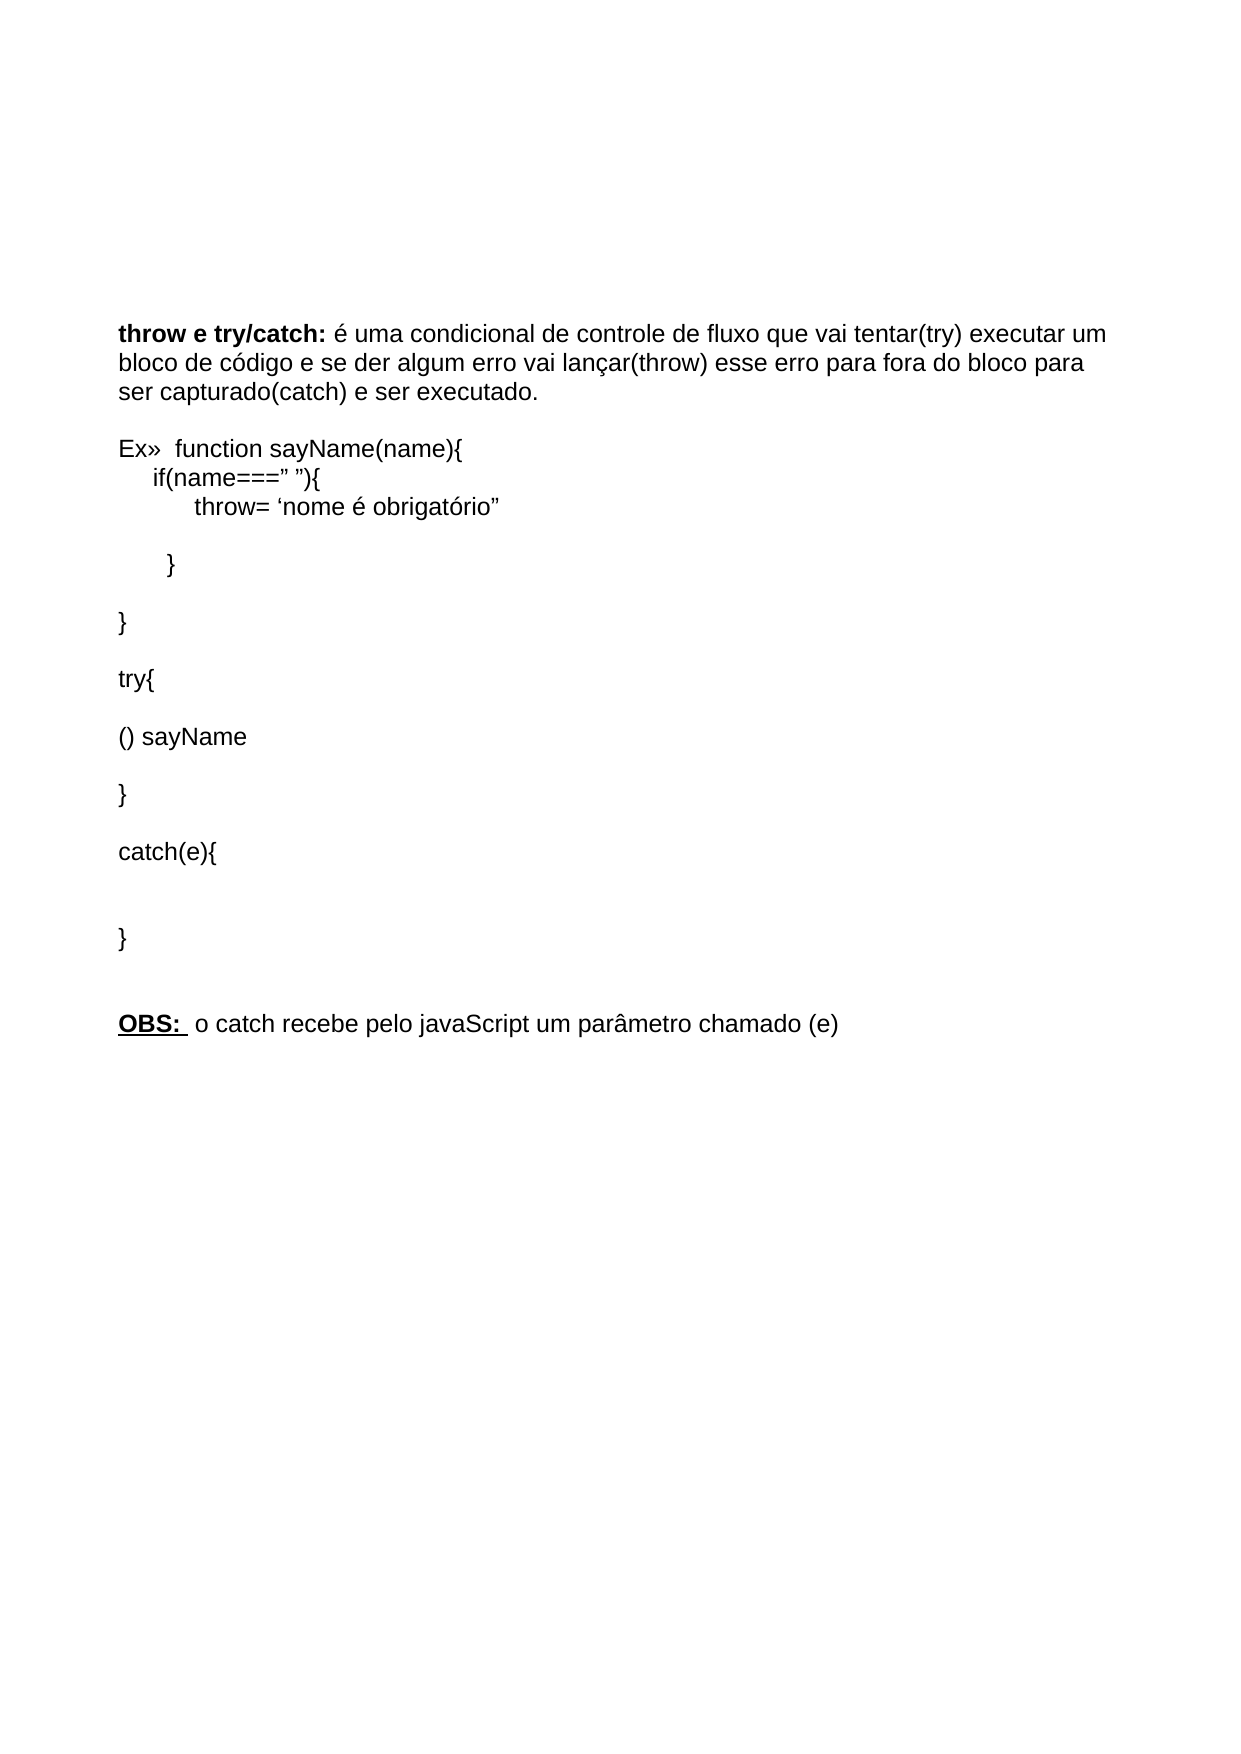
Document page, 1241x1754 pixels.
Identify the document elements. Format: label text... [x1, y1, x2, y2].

text catch(e){ [118, 837, 1122, 866]
text throw= ‘nome é obrigatório” [118, 492, 1122, 521]
text if(name===” ”){ [118, 463, 1122, 492]
text throw e try/catch: é uma condicional de controle de fluxo que vai tentar(try) executar um bloco de código e se der algum erro vai lançar(throw) esse erro para fora do bloco para ser capturado(catch) e ser executado. [118, 319, 1122, 406]
text () sayName [118, 722, 1122, 751]
text Ex» function sayName(name){ [118, 434, 1122, 463]
text } [118, 923, 1122, 952]
text OBS: o catch recebe pelo javaScript um parâmetro chamado (e) [118, 1009, 1122, 1038]
text } [118, 607, 1122, 636]
text } [118, 779, 1122, 808]
text } [118, 549, 1122, 578]
text try{ [118, 664, 1122, 693]
